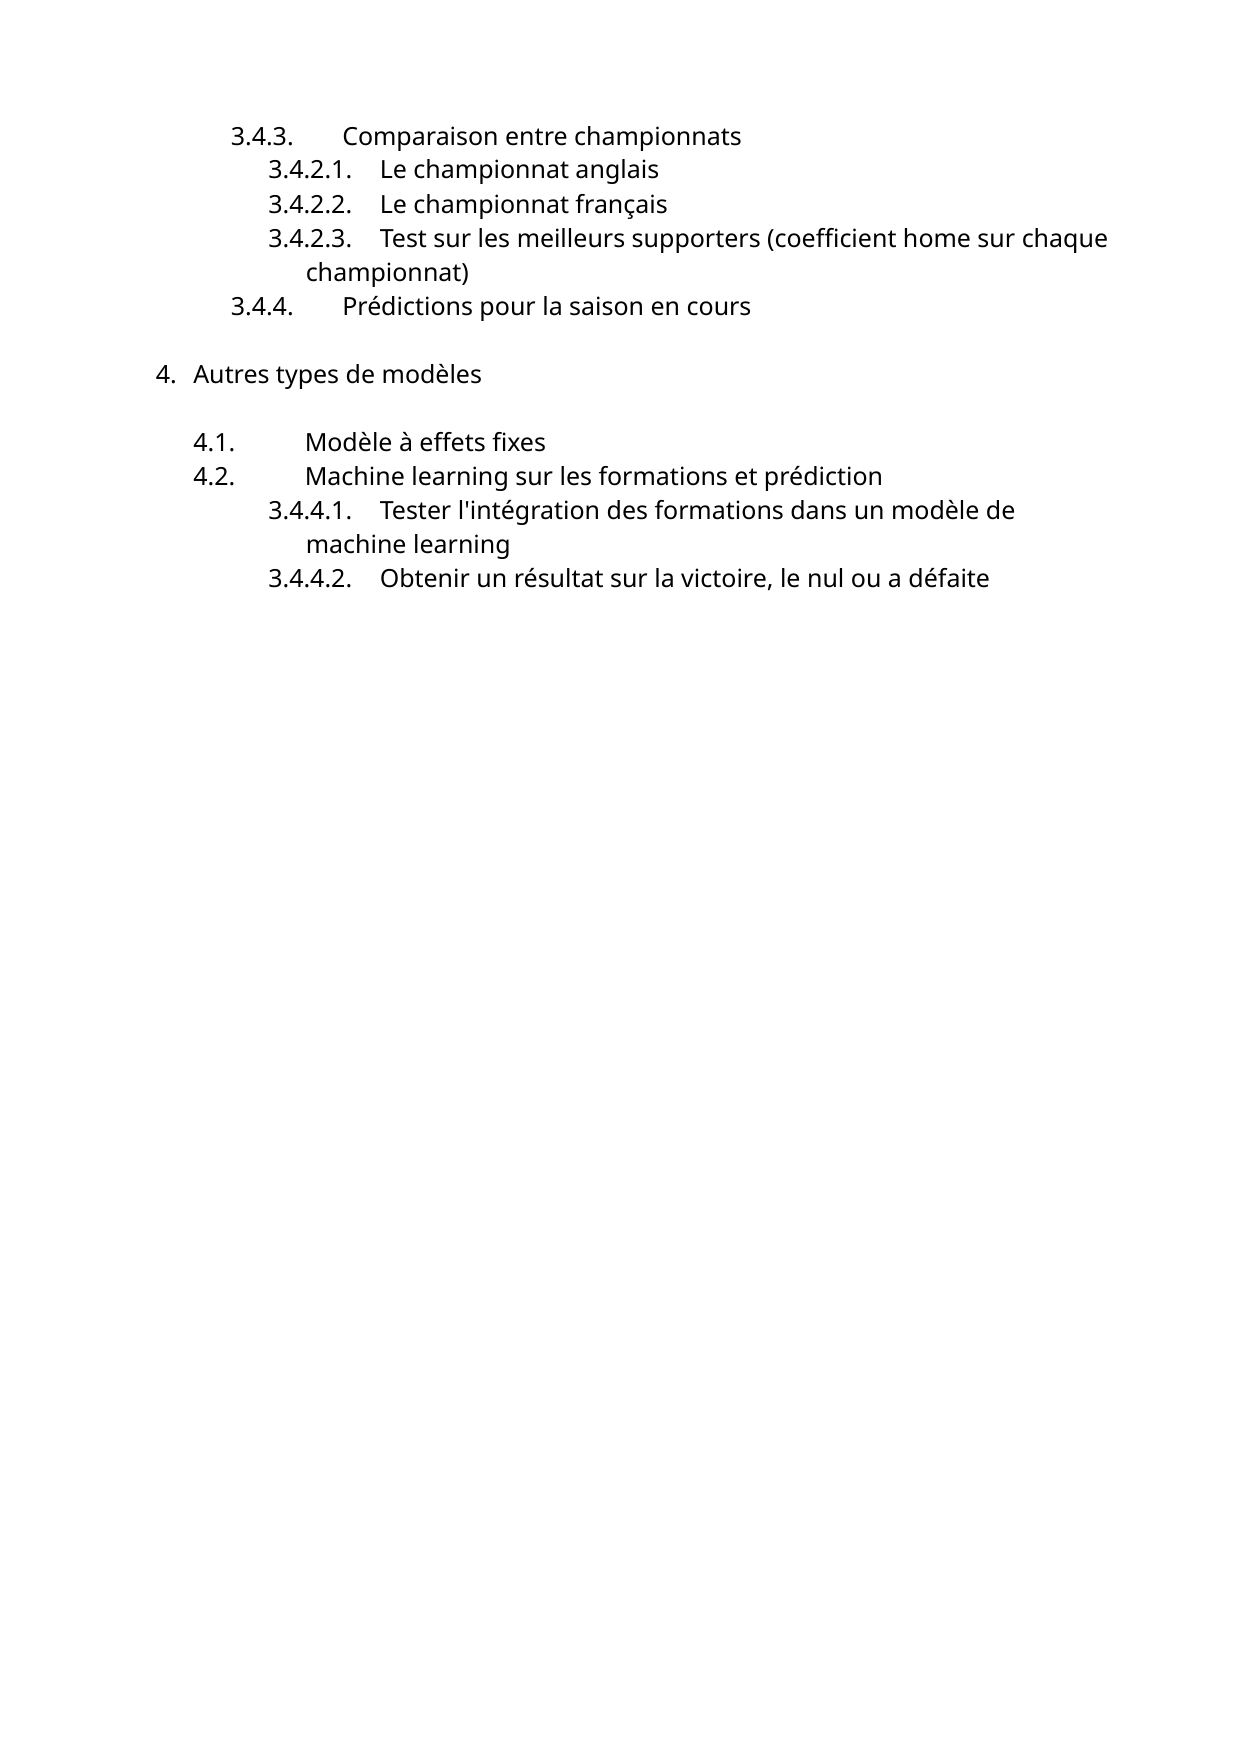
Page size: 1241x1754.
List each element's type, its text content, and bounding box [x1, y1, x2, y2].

list Le championnat anglais [268, 152, 1122, 186]
list Comparaison entre championnats [231, 118, 1122, 152]
list Test sur les meilleurs supporters (coefficient home sur chaque championnat) [268, 220, 1122, 288]
list Obtenir un résultat sur la victoire, le nul ou a défaite [268, 561, 1122, 595]
list Machine learning sur les formations et prédiction [193, 459, 1122, 493]
list Tester l'intégration des formations dans un modèle de machine learning [268, 493, 1122, 561]
list Prédictions pour la saison en cours [231, 288, 1122, 322]
list Modèle à effets fixes [193, 425, 1122, 459]
list Le championnat français [268, 186, 1122, 220]
list Autres types de modèles [156, 357, 1122, 391]
